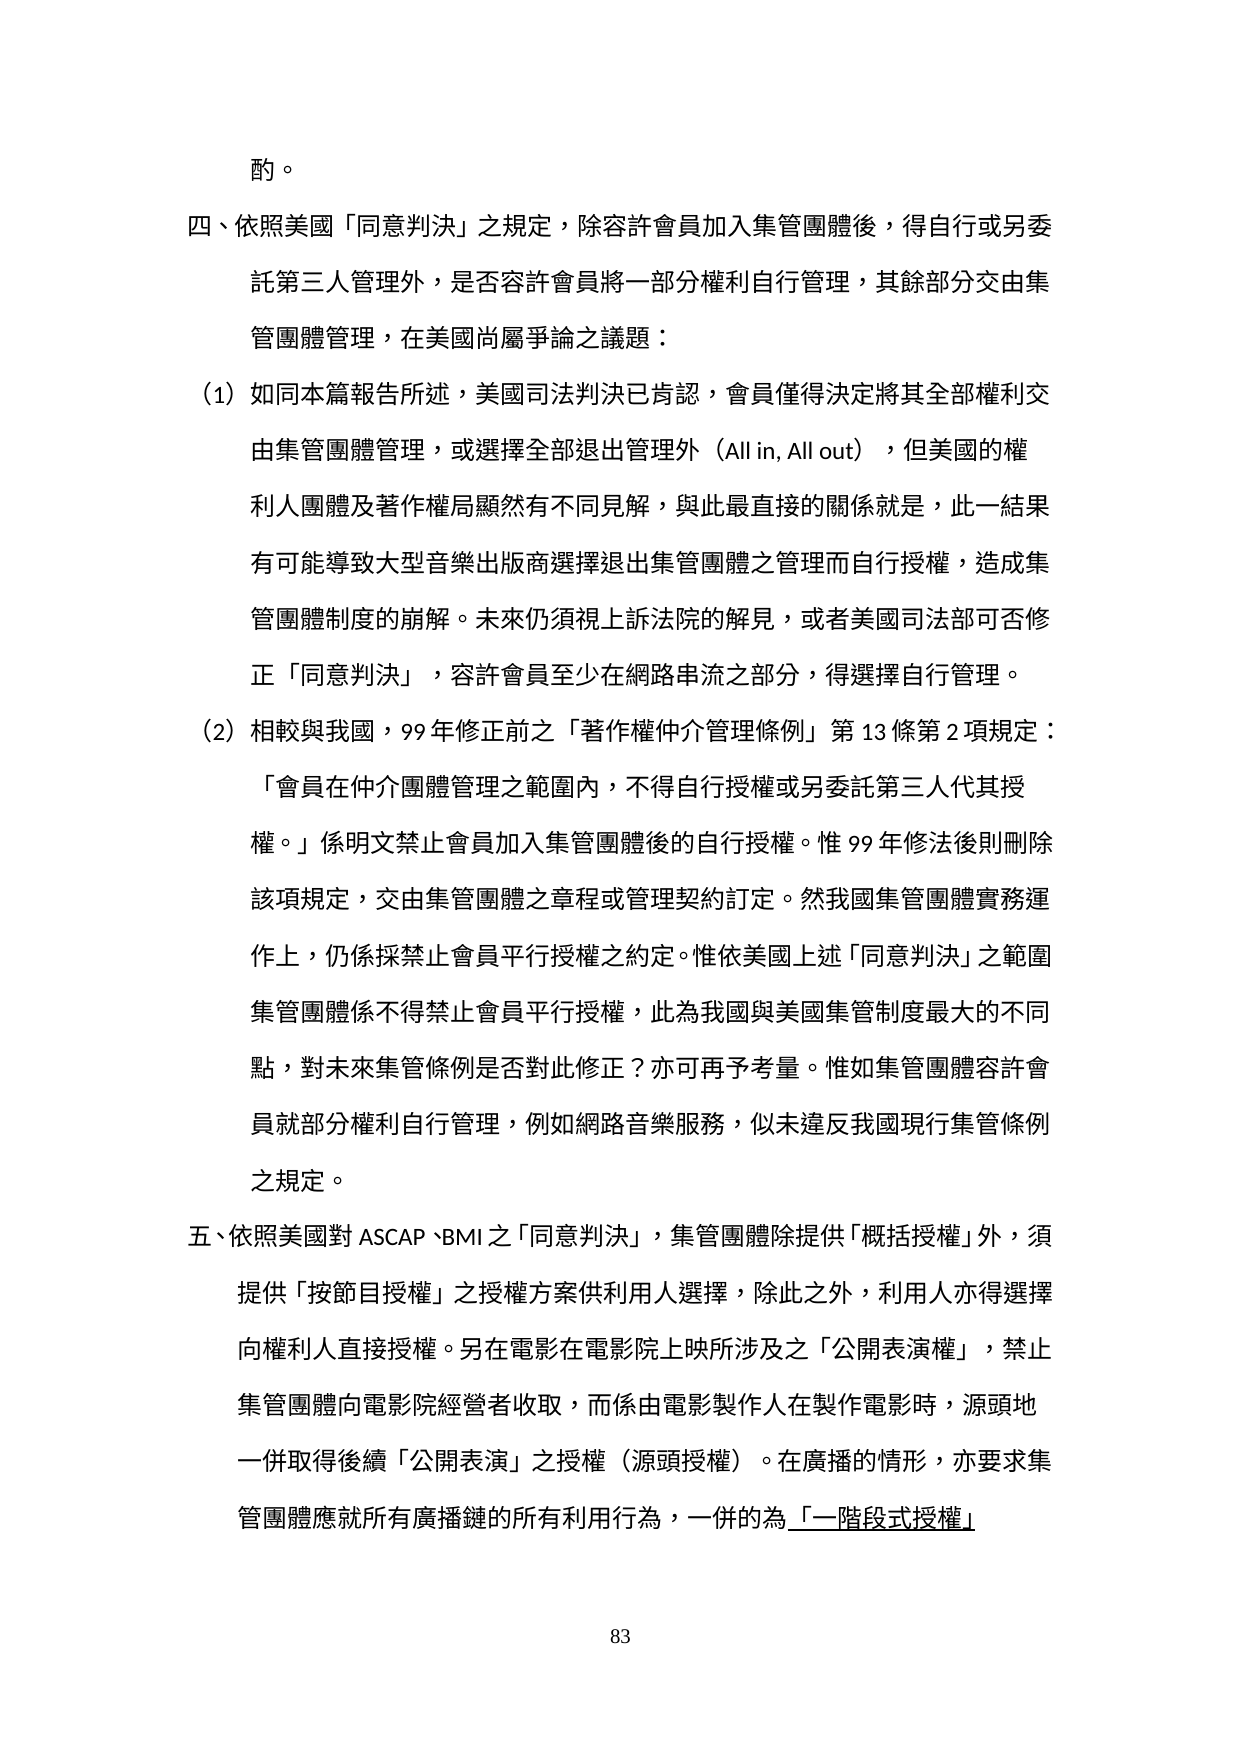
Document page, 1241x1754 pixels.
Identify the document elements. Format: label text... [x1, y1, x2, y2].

text （2）相較與我國，99年修正前之「著作權仲介管理條例」第13條第2項規定：「會員在仲介團體管理之範圍內，不得自行授權或另委託第三人代其授權。」係明文禁止會員加入集管團體後的自行授權。惟99年修法後則刪除該項規定，交由集管團體之章程或管理契約訂定。然我國集管團體實務運作上，仍係採禁止會員平行授權之約定。惟依美國上述「同意判決」之範圍，集管團體係不得禁止會員平行授權，此為我國與美國集管制度最大的不同點，對未來集管條例是否對此修正？亦可再予考量。惟如集管團體容許會員就部分權利自行管理，例如網路音樂服務，似未違反我國現行集管條例之規定。 [187, 711, 1053, 1198]
text （1）如同本篇報告所述，美國司法判決已肯認，會員僅得決定將其全部權利交由集管團體管理，或選擇全部退出管理外（All in, All out），但美國的權利人團體及著作權局顯然有不同見解，與此最直接的關係就是，此一結果有可能導致大型音樂出版商選擇退出集管團體之管理而自行授權，造成集管團體制度的崩解。未來仍須視上訴法院的解見，或者美國司法部可否修正「同意判決」，容許會員至少在網路串流之部分，得選擇自行管理。 [187, 374, 1053, 692]
text 酌。 [187, 150, 1053, 187]
text 四、依照美國「同意判決」之規定，除容許會員加入集管團體後，得自行或另委託第三人管理外，是否容許會員將一部分權利自行管理，其餘部分交由集管團體管理，在美國尚屬爭論之議題： [187, 206, 1053, 356]
text 五、依照美國對ASCAP、BMI之「同意判決」，集管團體除提供「概括授權」外，須提供「按節目授權」之授權方案供利用人選擇，除此之外，利用人亦得選擇向權利人直接授權。另在電影在電影院上映所涉及之「公開表演權」，禁止集管團體向電影院經營者收取，而係由電影製作人在製作電影時，源頭地一併取得後續「公開表演」之授權（源頭授權）。在廣播的情形，亦要求集管團體應就所有廣播鏈的所有利用行為，一併的為「一階段式授權」 [187, 1216, 1053, 1535]
